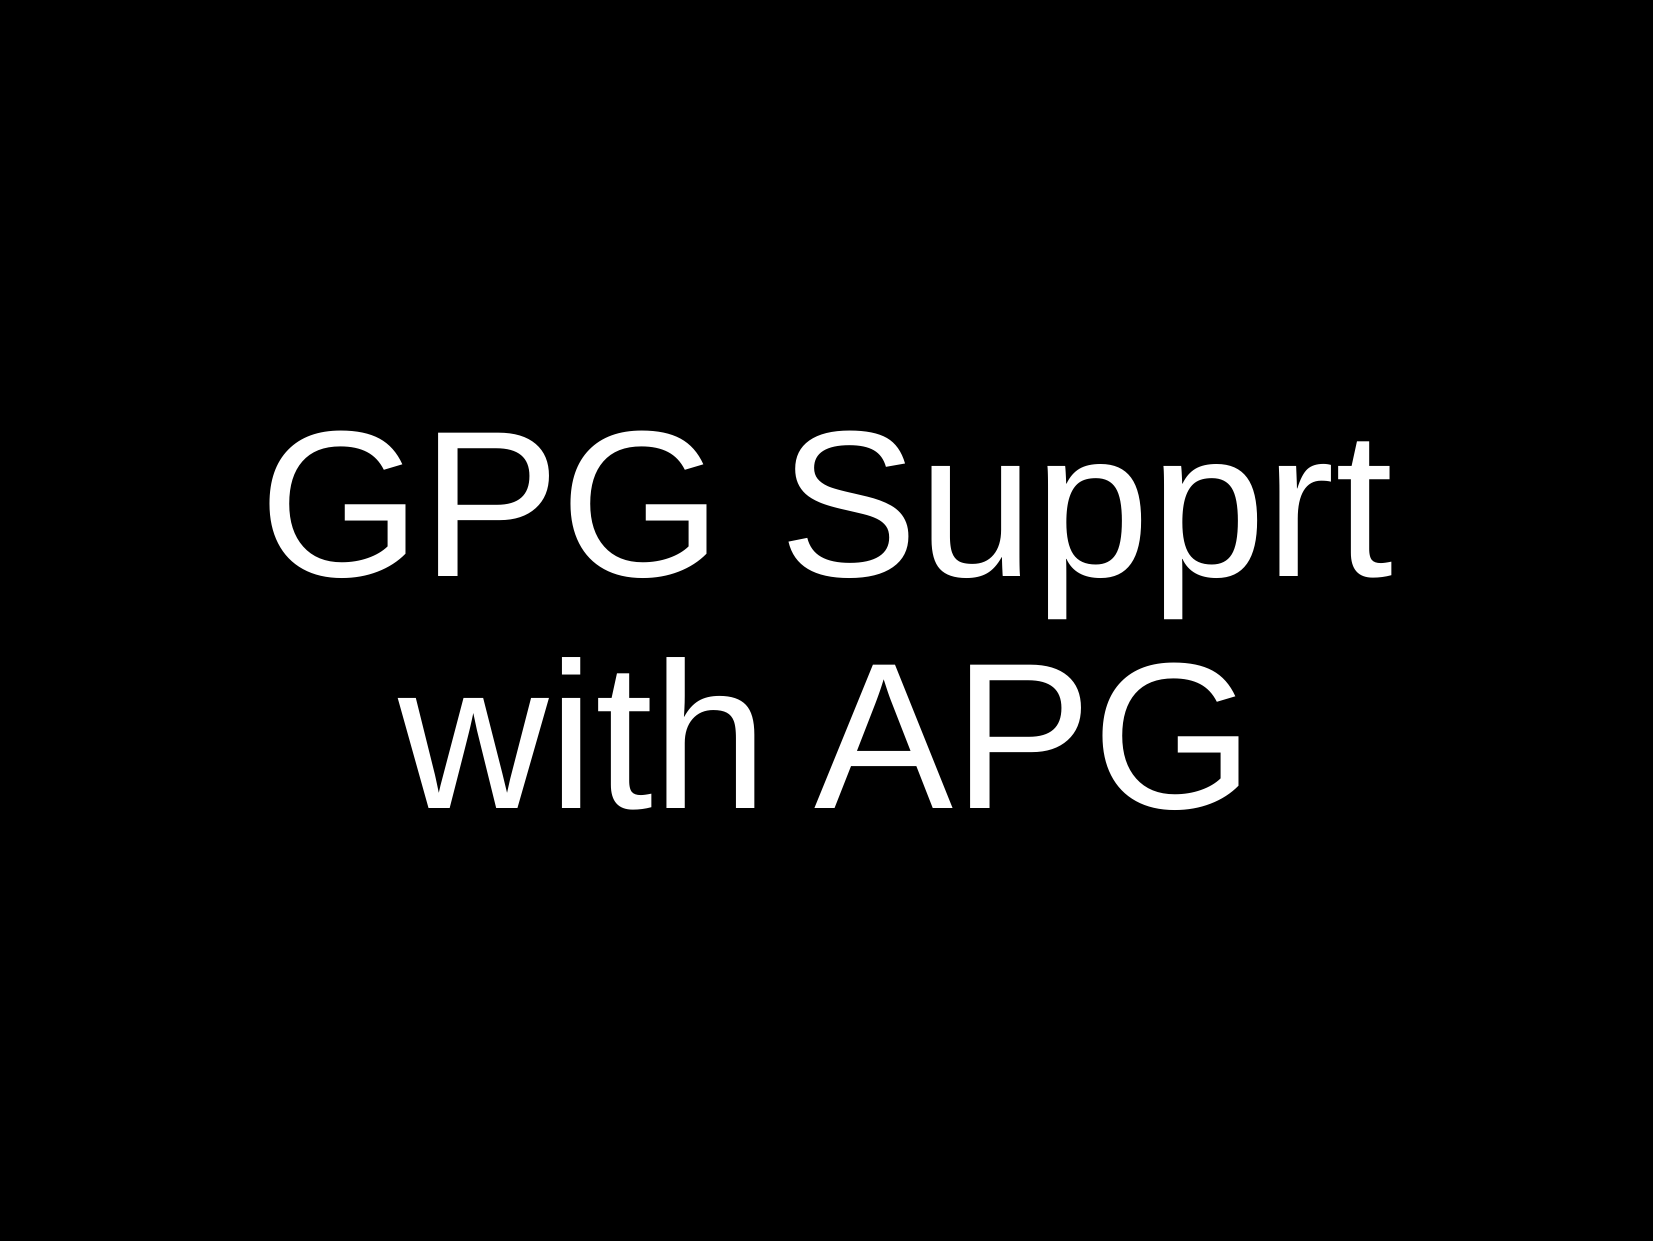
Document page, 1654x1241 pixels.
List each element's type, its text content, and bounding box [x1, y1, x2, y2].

title GPG Supprt with APG [82, 101, 1571, 1140]
